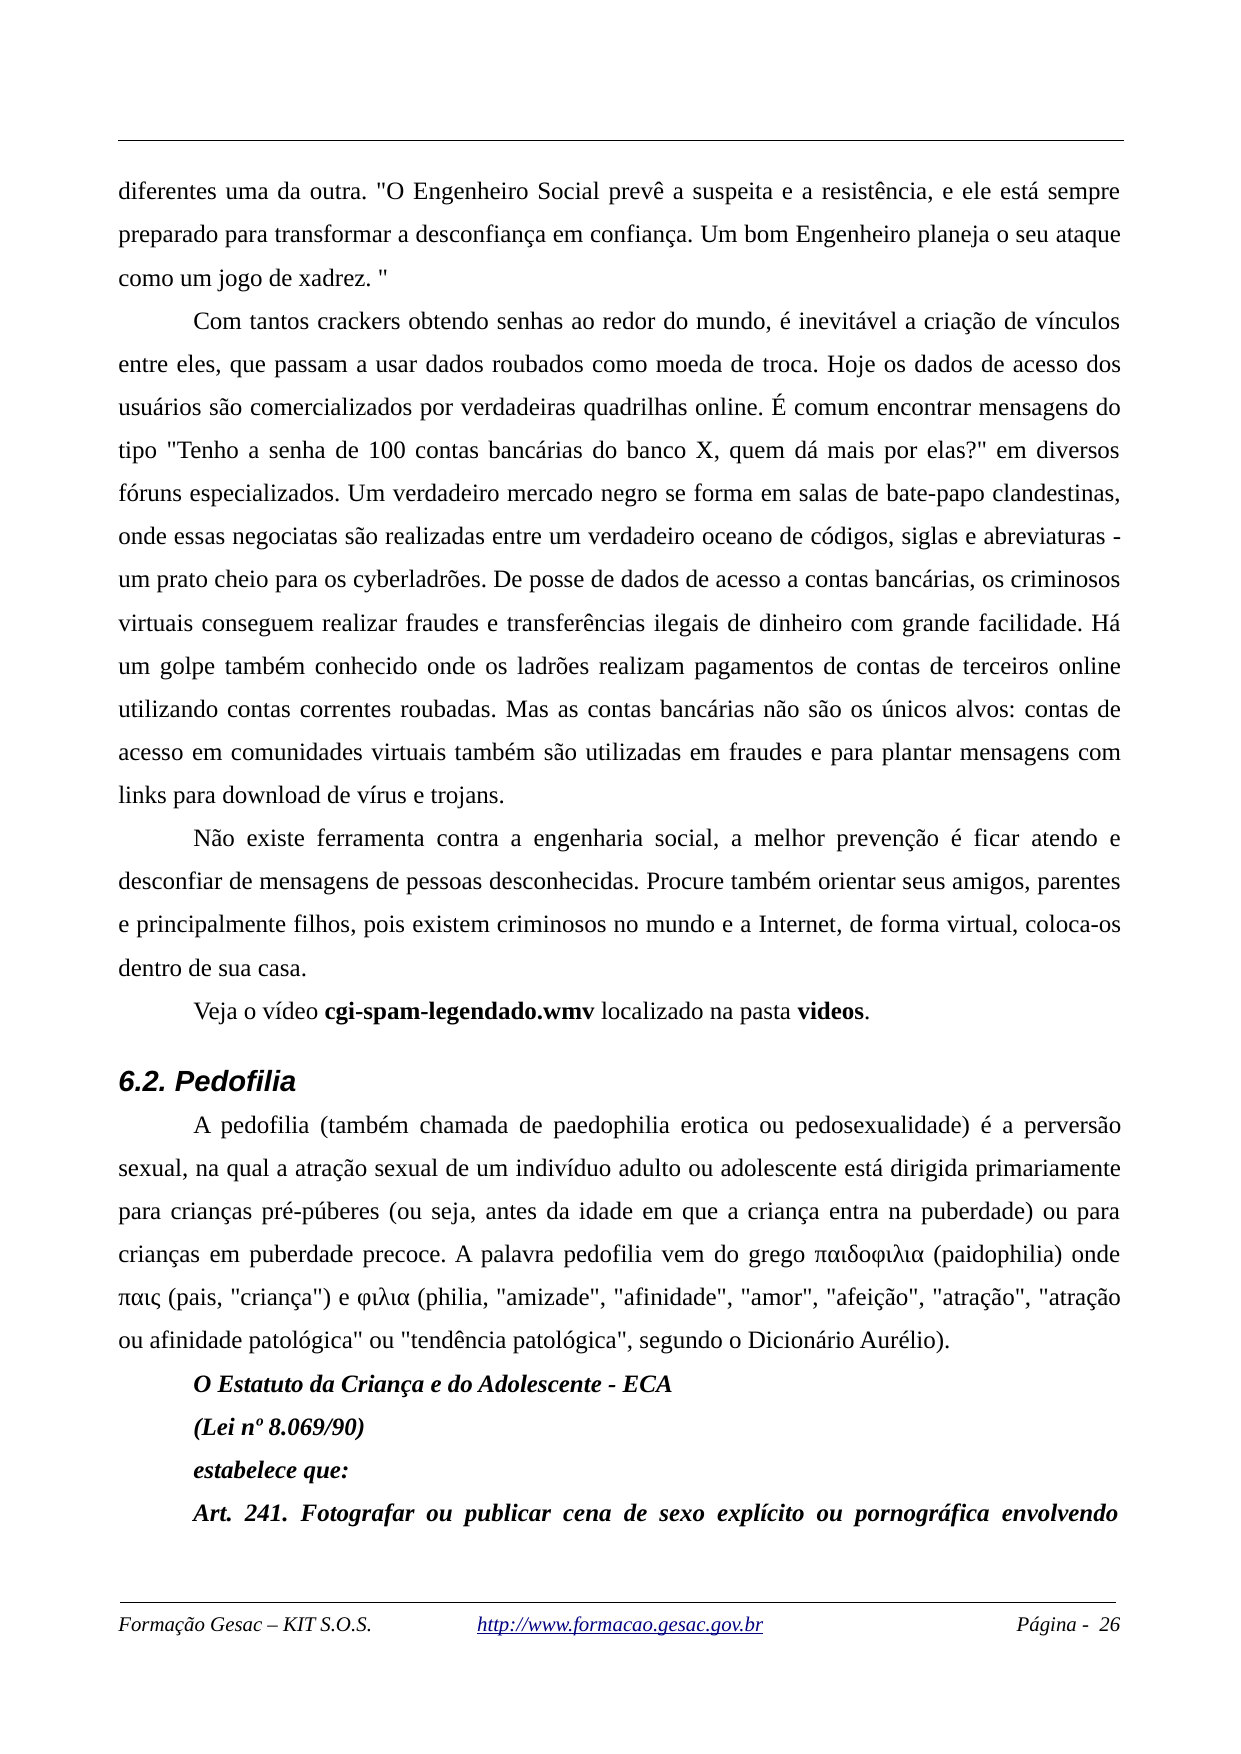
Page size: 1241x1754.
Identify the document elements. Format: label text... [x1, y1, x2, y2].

text Com tantos crackers obtendo senhas ao redor do mundo, é inevitável a criação de vínculos entre eles, que passam a usar dados roubados como moeda de troca. Hoje os dados de acesso dos usuários são comercializados por verdadeiras quadrilhas online. É comum encontrar mensagens do tipo "Tenho a senha de 100 contas bancárias do banco X, quem dá mais por elas?" em diversos fóruns especializados. Um verdadeiro mercado negro se forma em salas de bate-papo clandestinas, onde essas negociatas são realizadas entre um verdadeiro oceano de códigos, siglas e abreviaturas - um prato cheio para os cyberladrões. De posse de dados de acesso a contas bancárias, os criminosos virtuais conseguem realizar fraudes e transferências ilegais de dinheiro com grande facilidade. Há um golpe também conhecido onde os ladrões realizam pagamentos de contas de terceiros online utilizando contas correntes roubadas. Mas as contas bancárias não são os únicos alvos: contas de acesso em comunidades virtuais também são utilizadas em fraudes e para plantar mensagens com links para download de vírus e trojans. [118, 306, 1122, 809]
text diferentes uma da outra. "O Engenheiro Social prevê a suspeita e a resistência, e ele está sempre preparado para transformar a desconfiança em confiança. Um bom Engenheiro planeja o seu ataque como um jogo de xadrez. " [118, 176, 1122, 291]
text (Lei nº 8.069/90) [118, 1412, 1122, 1441]
text A pedofilia (também chamada de paedophilia erotica ou pedosexualidade) é a perversão sexual, na qual a atração sexual de um indivíduo adulto ou adolescente está dirigida primariamente para crianças pré-púberes (ou seja, antes da idade em que a criança entra na puberdade) ou para crianças em puberdade precoce. A palavra pedofilia vem do grego παιδοφιλια (paidophilia) onde παις (pais, "criança") e φιλια (philia, "amizade", "afinidade", "amor", "afeição", "atração", "atração ou afinidade patológica" ou "tendência patológica", segundo o Dicionário Aurélio). [118, 1110, 1122, 1354]
subtitle 6.2. Pedofilia [118, 1064, 1122, 1097]
text O Estatuto da Criança e do Adolescente - ECA [118, 1369, 1122, 1397]
text estabelece que: [118, 1455, 1122, 1484]
text Art. 241. Fotografar ou publicar cena de sexo explícito ou pornográfica envolvendo [118, 1498, 1122, 1527]
text Veja o vídeo cgi-spam-legendado.wmv localizado na pasta videos. [118, 996, 1122, 1024]
text Não existe ferramenta contra a engenharia social, a melhor prevenção é ficar atendo e desconfiar de mensagens de pessoas desconhecidas. Procure também orientar seus amigos, parentes e principalmente filhos, pois existem criminosos no mundo e a Internet, de forma virtual, coloca-os dentro de sua casa. [118, 823, 1122, 981]
